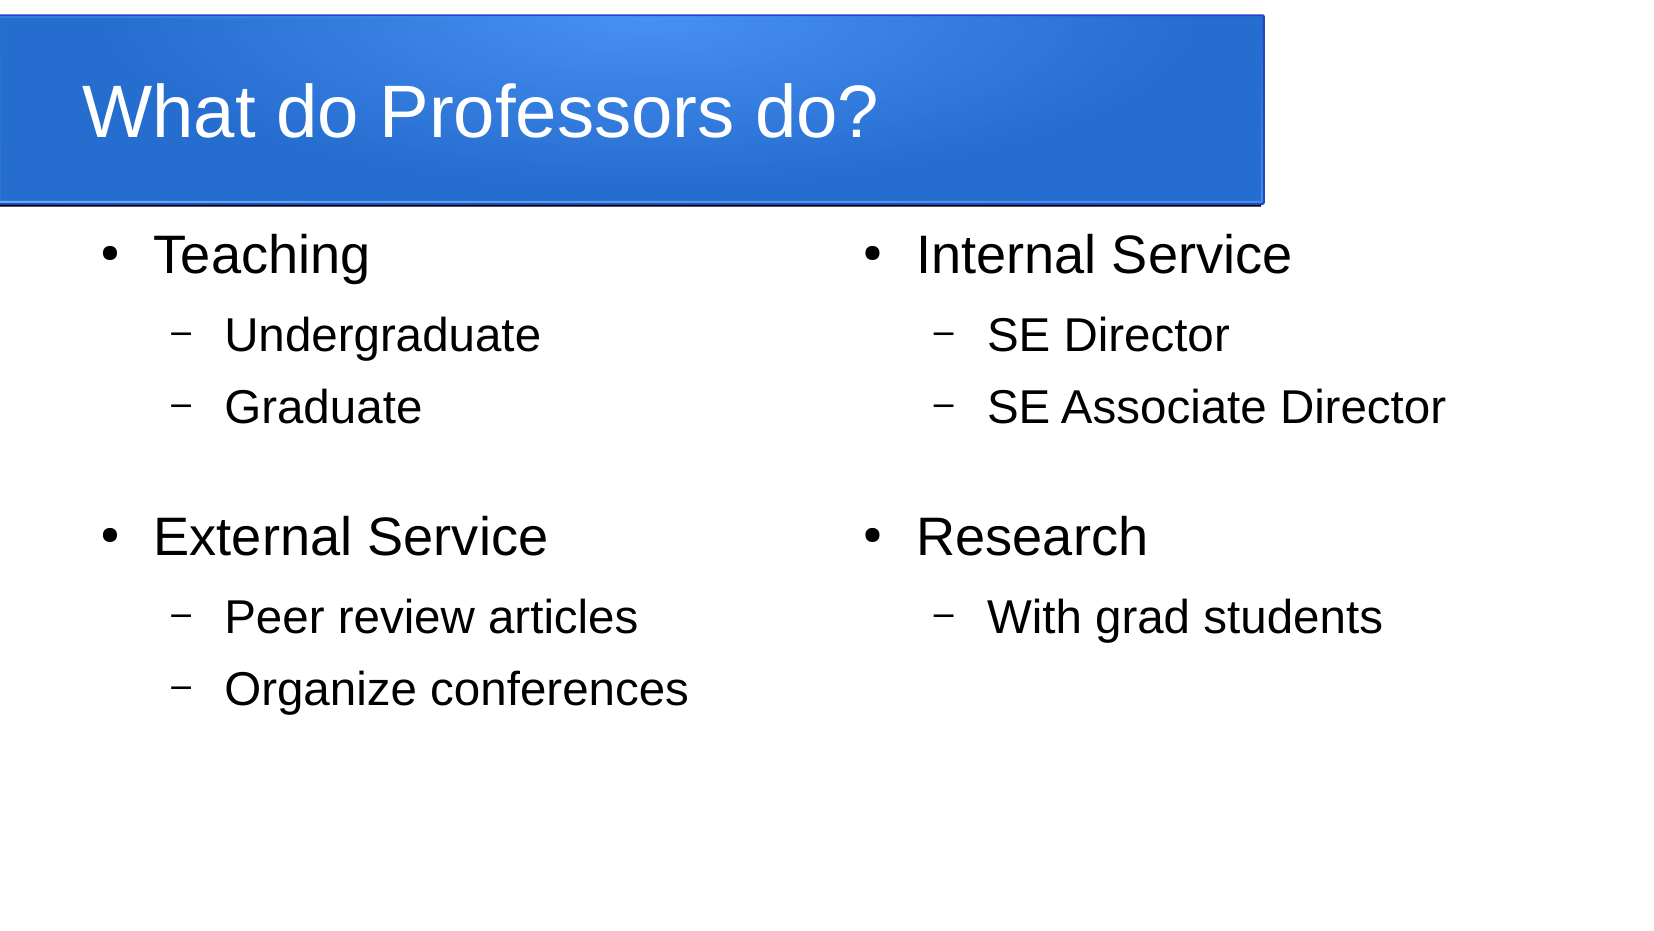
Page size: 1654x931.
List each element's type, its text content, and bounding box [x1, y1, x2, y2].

list External Service Peer review articles Organize conferences [82, 506, 809, 764]
list Internal Service SE Director SE Associate Director [845, 224, 1572, 482]
list Research With grad students [845, 506, 1572, 764]
list Teaching Undergraduate Graduate [82, 224, 809, 482]
title What do Professors do? [82, 35, 1235, 189]
